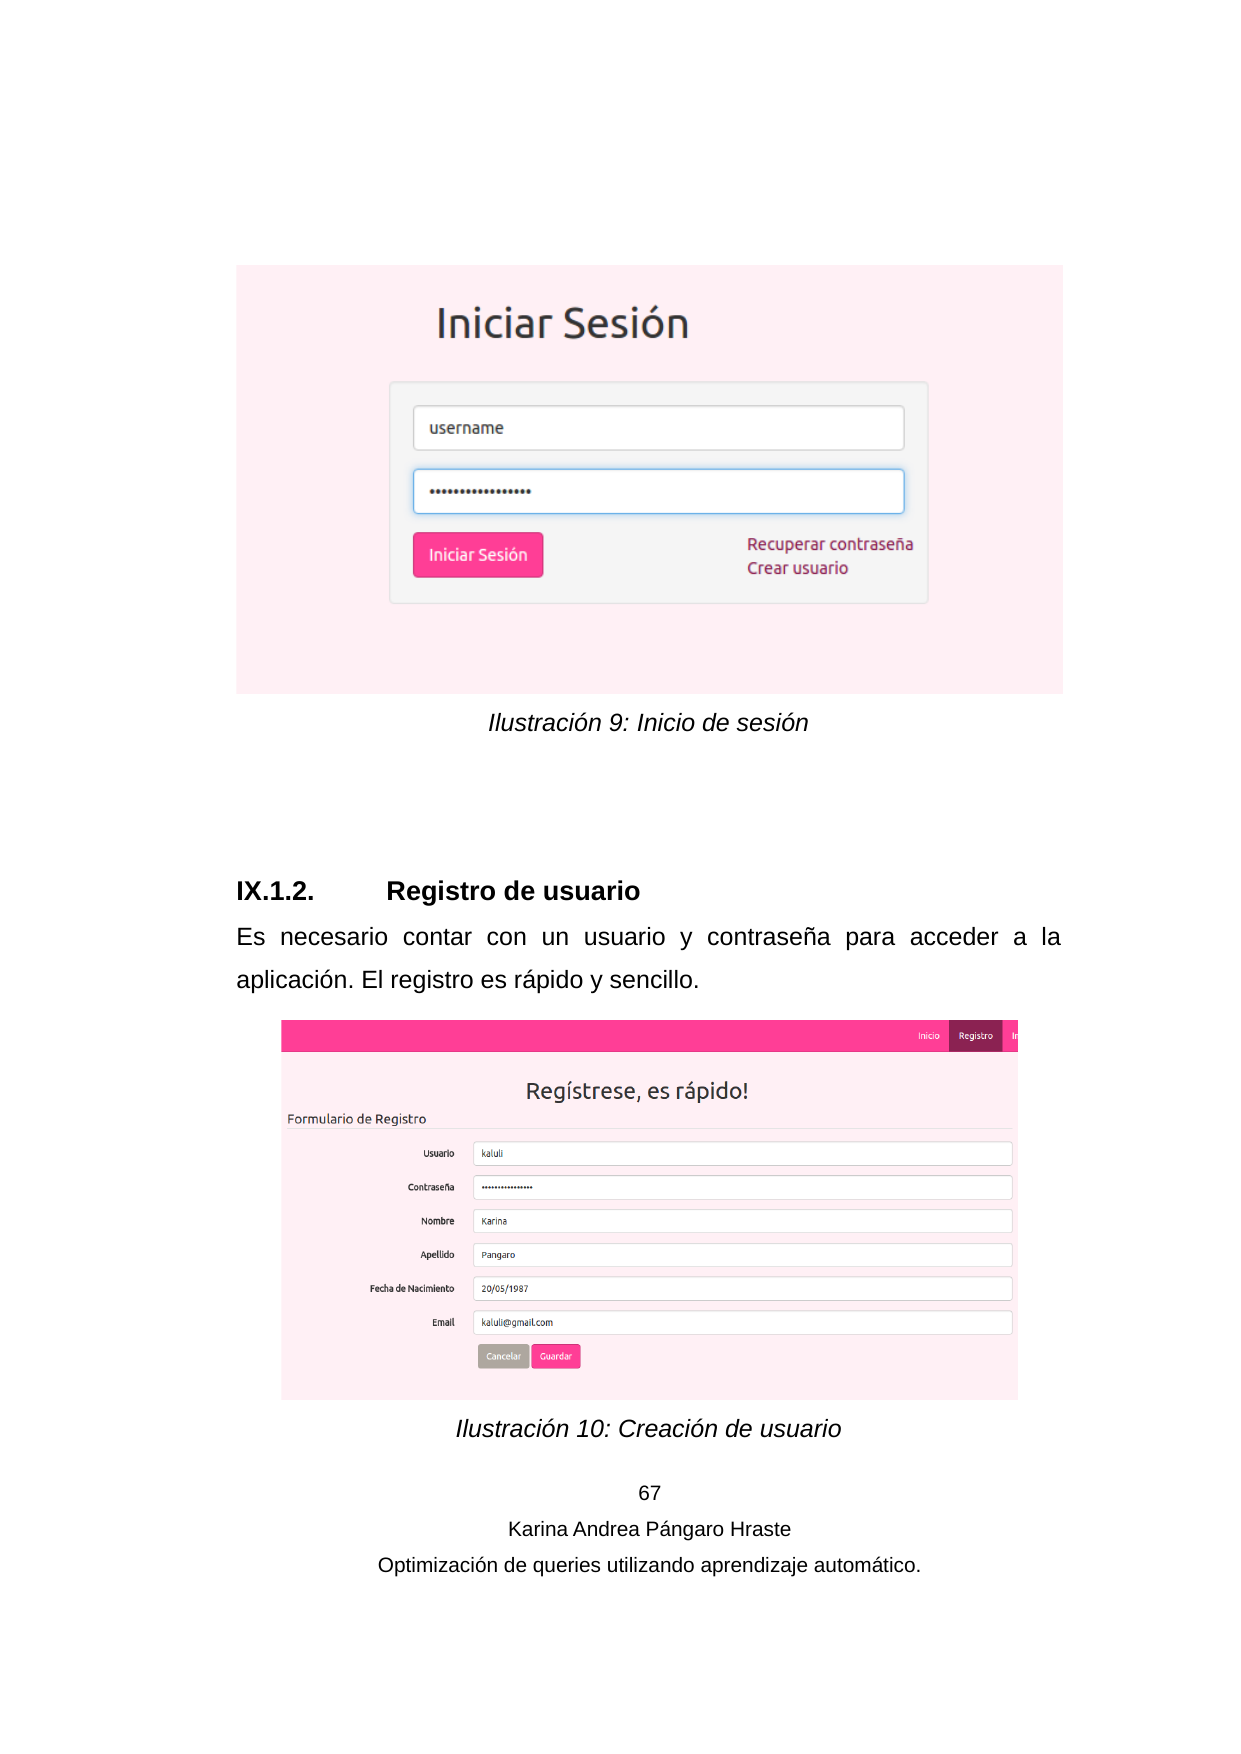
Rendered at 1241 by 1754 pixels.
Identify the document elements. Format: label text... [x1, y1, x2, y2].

picture [236, 265, 1063, 694]
text Es necesario contar con un usuario y contraseña para acceder a la aplicación. El registro es rápido y sencillo. [236, 922, 1063, 993]
text Ilustración 10: Creación de usuario [236, 1400, 1063, 1443]
subtitle Registro de usuario [236, 875, 1063, 906]
picture [281, 1020, 1018, 1400]
text Ilustración 9: Inicio de sesión [236, 694, 1063, 737]
